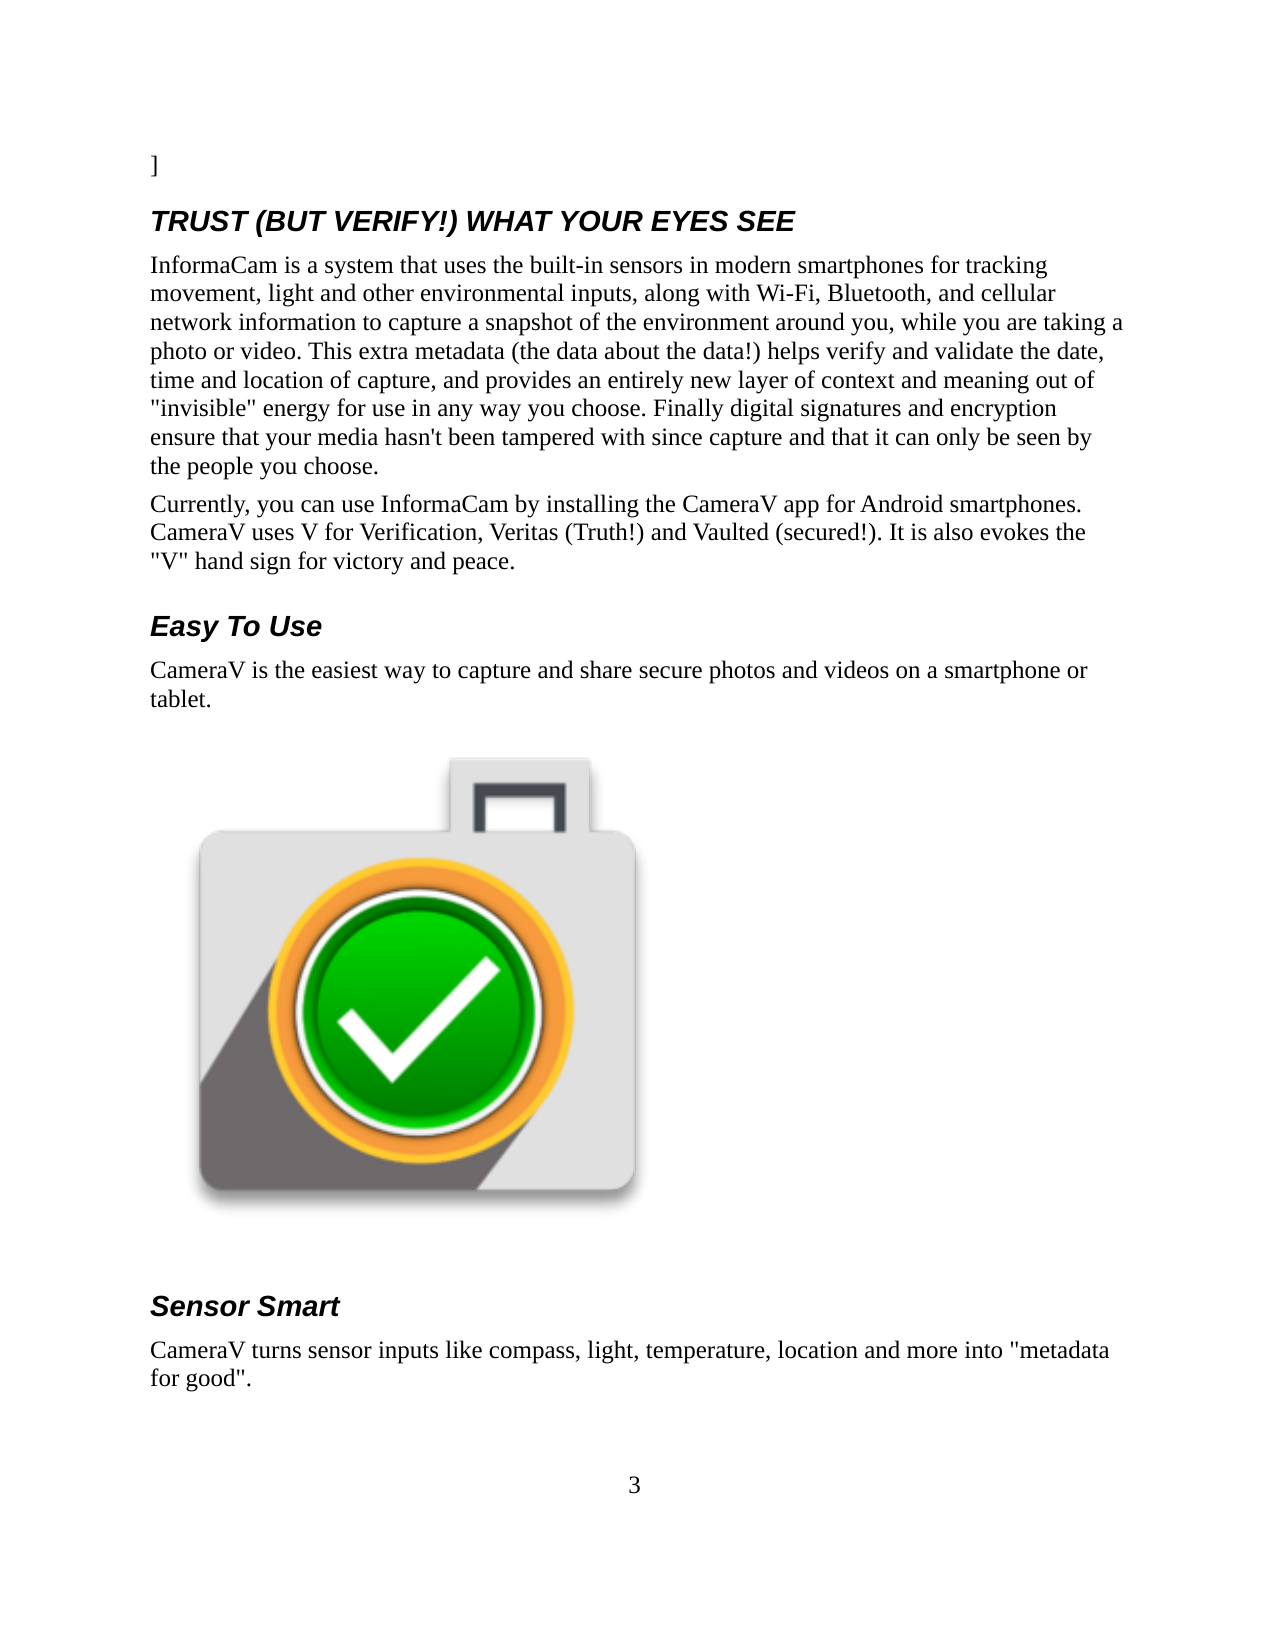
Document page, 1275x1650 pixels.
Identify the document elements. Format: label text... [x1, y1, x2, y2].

text Currently, you can use InformaCam by installing the CameraV app for Android smartphones. CameraV uses V for Verification, Veritas (Truth!) and Vaulted (secured!). It is also evokes the "V" hand sign for victory and peace. [150, 489, 1125, 575]
subtitle Easy To Use [150, 609, 1125, 642]
text InformaCam is a system that uses the built-in sensors in modern smartphones for tracking movement, light and other environmental inputs, along with Wi-Fi, Bluetooth, and cellular network information to capture a snapshot of the environment around you, while you are taking a photo or video. This extra metadata (the data about the data!) helps verify and validate the date, time and location of capture, and provides an entirely new layer of context and meaning out of "invisible" energy for use in any way you choose. Finally digital signatures and encryption ensure that your media hasn't been tampered with since capture and that it can only be seen by the people you choose. [150, 250, 1125, 480]
text CameraV turns sensor inputs like compass, light, temperature, location and more into "metadata for good". [150, 1335, 1125, 1392]
text ] [150, 150, 1125, 179]
subtitle Sensor Smart [150, 1289, 1125, 1322]
subtitle TRUST (BUT VERIFY!) WHAT YOUR EYES SEE [150, 204, 1125, 237]
picture [150, 721, 684, 1255]
text CameraV is the easiest way to capture and share secure photos and videos on a smartphone or tablet. [150, 655, 1125, 712]
